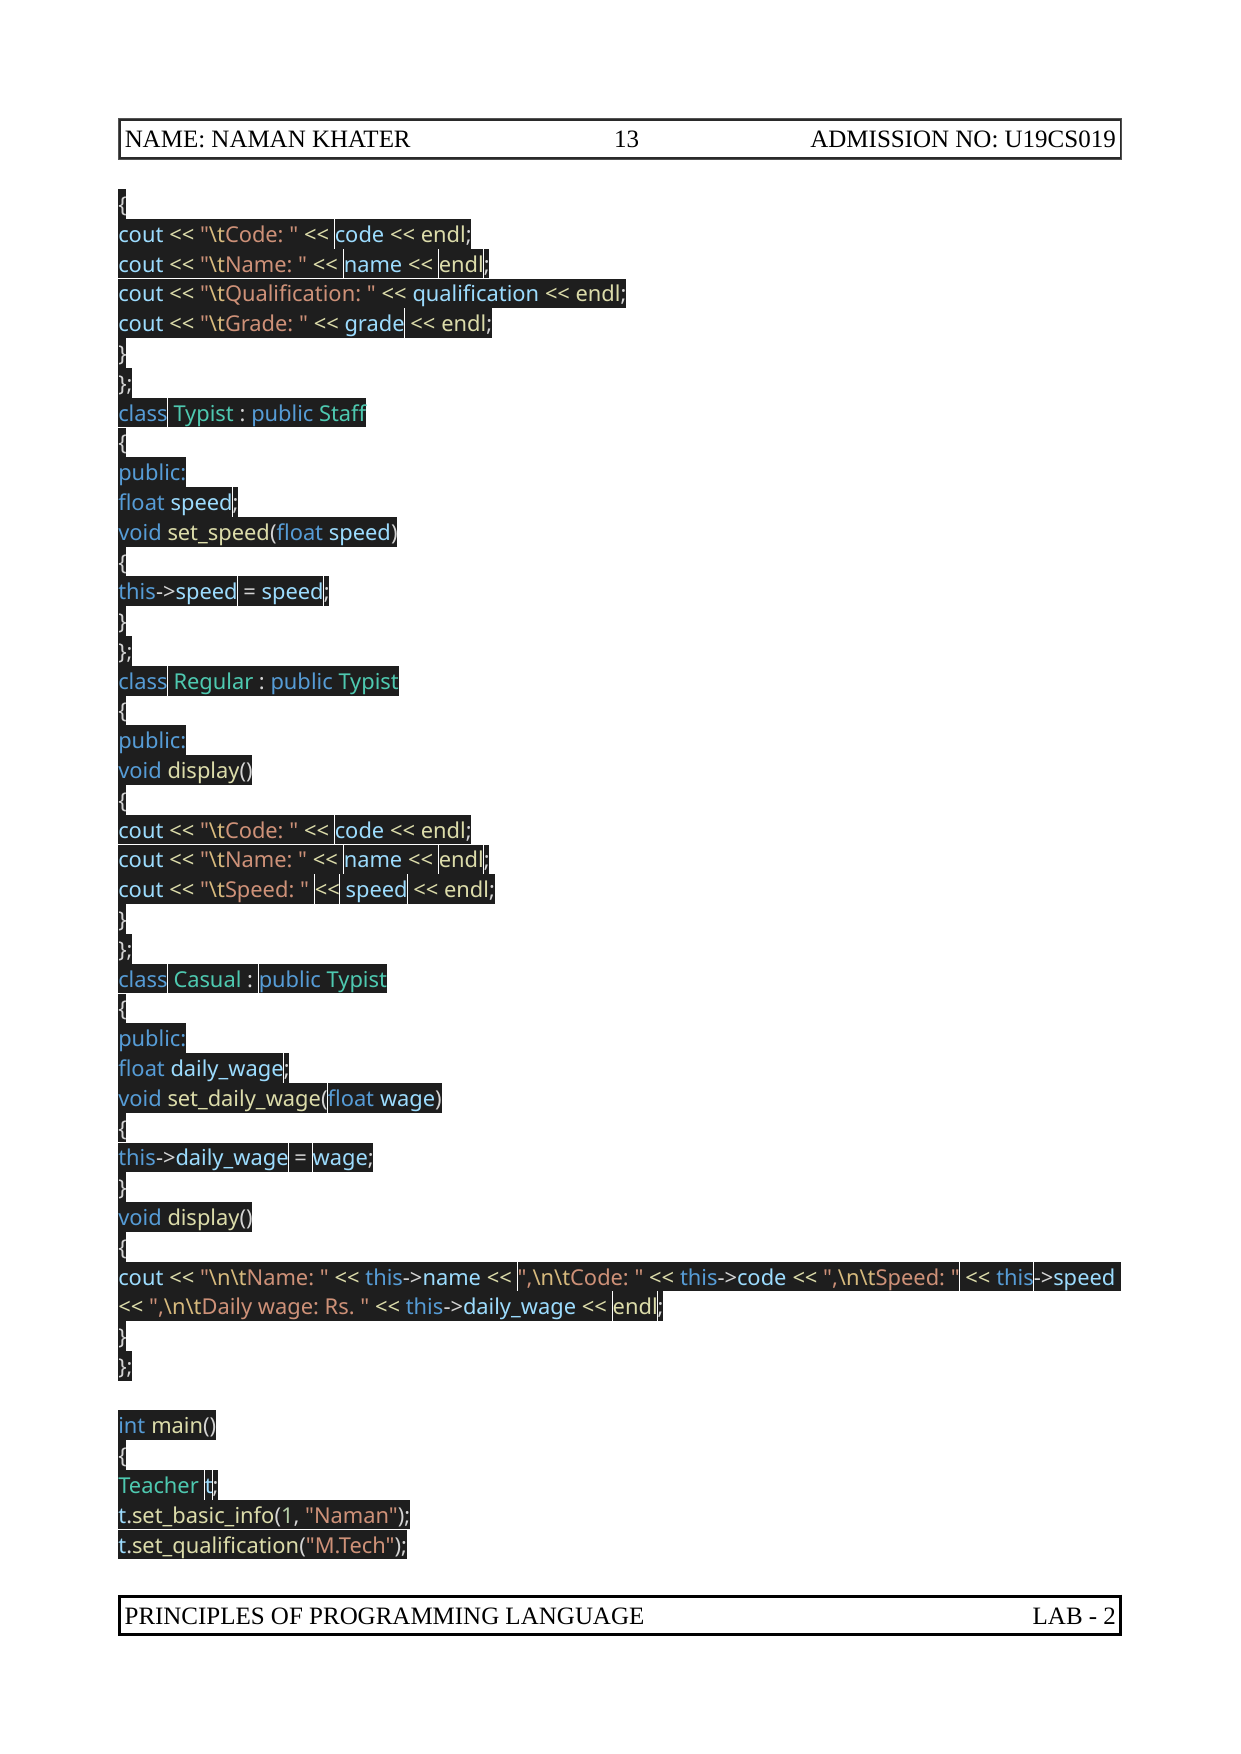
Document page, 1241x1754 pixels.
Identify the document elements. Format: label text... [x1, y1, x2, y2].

text cout << "\tName: " << name << endl; [118, 844, 1122, 874]
text float speed; [118, 487, 1122, 517]
text } [118, 338, 1122, 368]
text { [118, 785, 1122, 815]
text int main() [118, 1410, 1122, 1440]
text public: [118, 457, 1122, 487]
text cout << "\tCode: " << code << endl; [118, 219, 1122, 249]
text Teacher t; [118, 1470, 1122, 1500]
text cout << "\n\tName: " << this->name << ",\n\tCode: " << this->code << ",\n\tSpeed: " << this->speed << ",\n\tDaily wage: Rs. " << this->daily_wage << endl; [118, 1262, 1122, 1321]
text cout << "\tQualification: " << qualification << endl; [118, 278, 1122, 308]
text { [118, 993, 1122, 1023]
text void set_daily_wage(float wage) [118, 1083, 1122, 1113]
text } [118, 904, 1122, 934]
text class Typist : public Staff [118, 398, 1122, 427]
text public: [118, 725, 1122, 755]
text { [118, 1440, 1122, 1470]
text float daily_wage; [118, 1053, 1122, 1083]
text { [118, 696, 1122, 725]
text class Regular : public Typist [118, 666, 1122, 696]
text this->speed = speed; [118, 576, 1122, 606]
text } [118, 1321, 1122, 1351]
text cout << "\tCode: " << code << endl; [118, 815, 1122, 844]
text cout << "\tName: " << name << endl; [118, 249, 1122, 278]
text t.set_qualification("M.Tech"); [118, 1529, 1122, 1559]
text { [118, 1113, 1122, 1142]
text this->daily_wage = wage; [118, 1142, 1122, 1172]
text void display() [118, 1202, 1122, 1232]
text }; [118, 368, 1122, 398]
text { [118, 189, 1122, 219]
text } [118, 606, 1122, 636]
text t.set_basic_info(1, "Naman"); [118, 1500, 1122, 1529]
text void display() [118, 755, 1122, 785]
text { [118, 1232, 1122, 1262]
text }; [118, 636, 1122, 666]
text cout << "\tSpeed: " << speed << endl; [118, 874, 1122, 904]
text } [118, 1172, 1122, 1202]
text { [118, 547, 1122, 576]
text { [118, 427, 1122, 457]
text }; [118, 1351, 1122, 1381]
text public: [118, 1023, 1122, 1053]
text }; [118, 934, 1122, 964]
text cout << "\tGrade: " << grade << endl; [118, 308, 1122, 338]
text class Casual : public Typist [118, 964, 1122, 993]
text void set_speed(float speed) [118, 517, 1122, 547]
